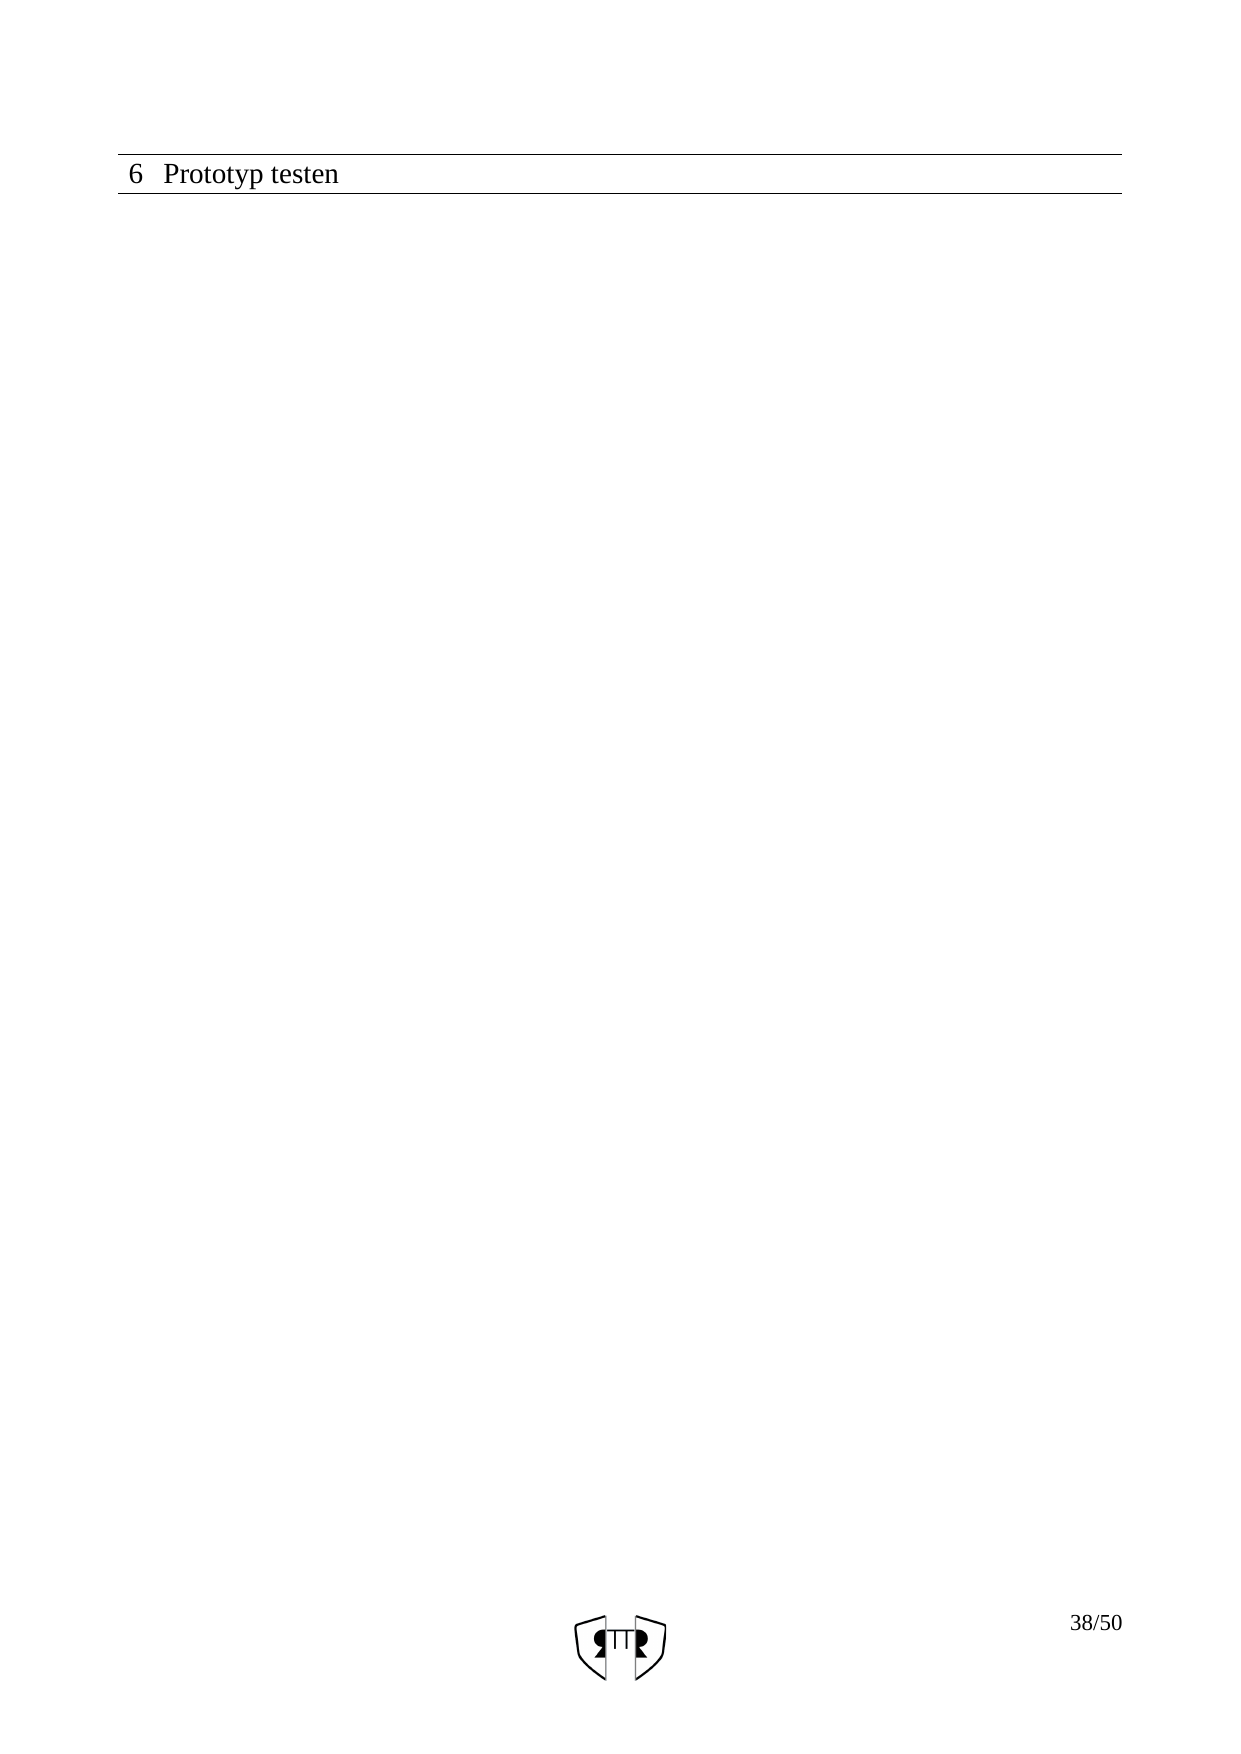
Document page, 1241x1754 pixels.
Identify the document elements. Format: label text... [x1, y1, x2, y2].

picture [574, 1615, 667, 1681]
subtitle Prototyp testen [118, 155, 1122, 193]
